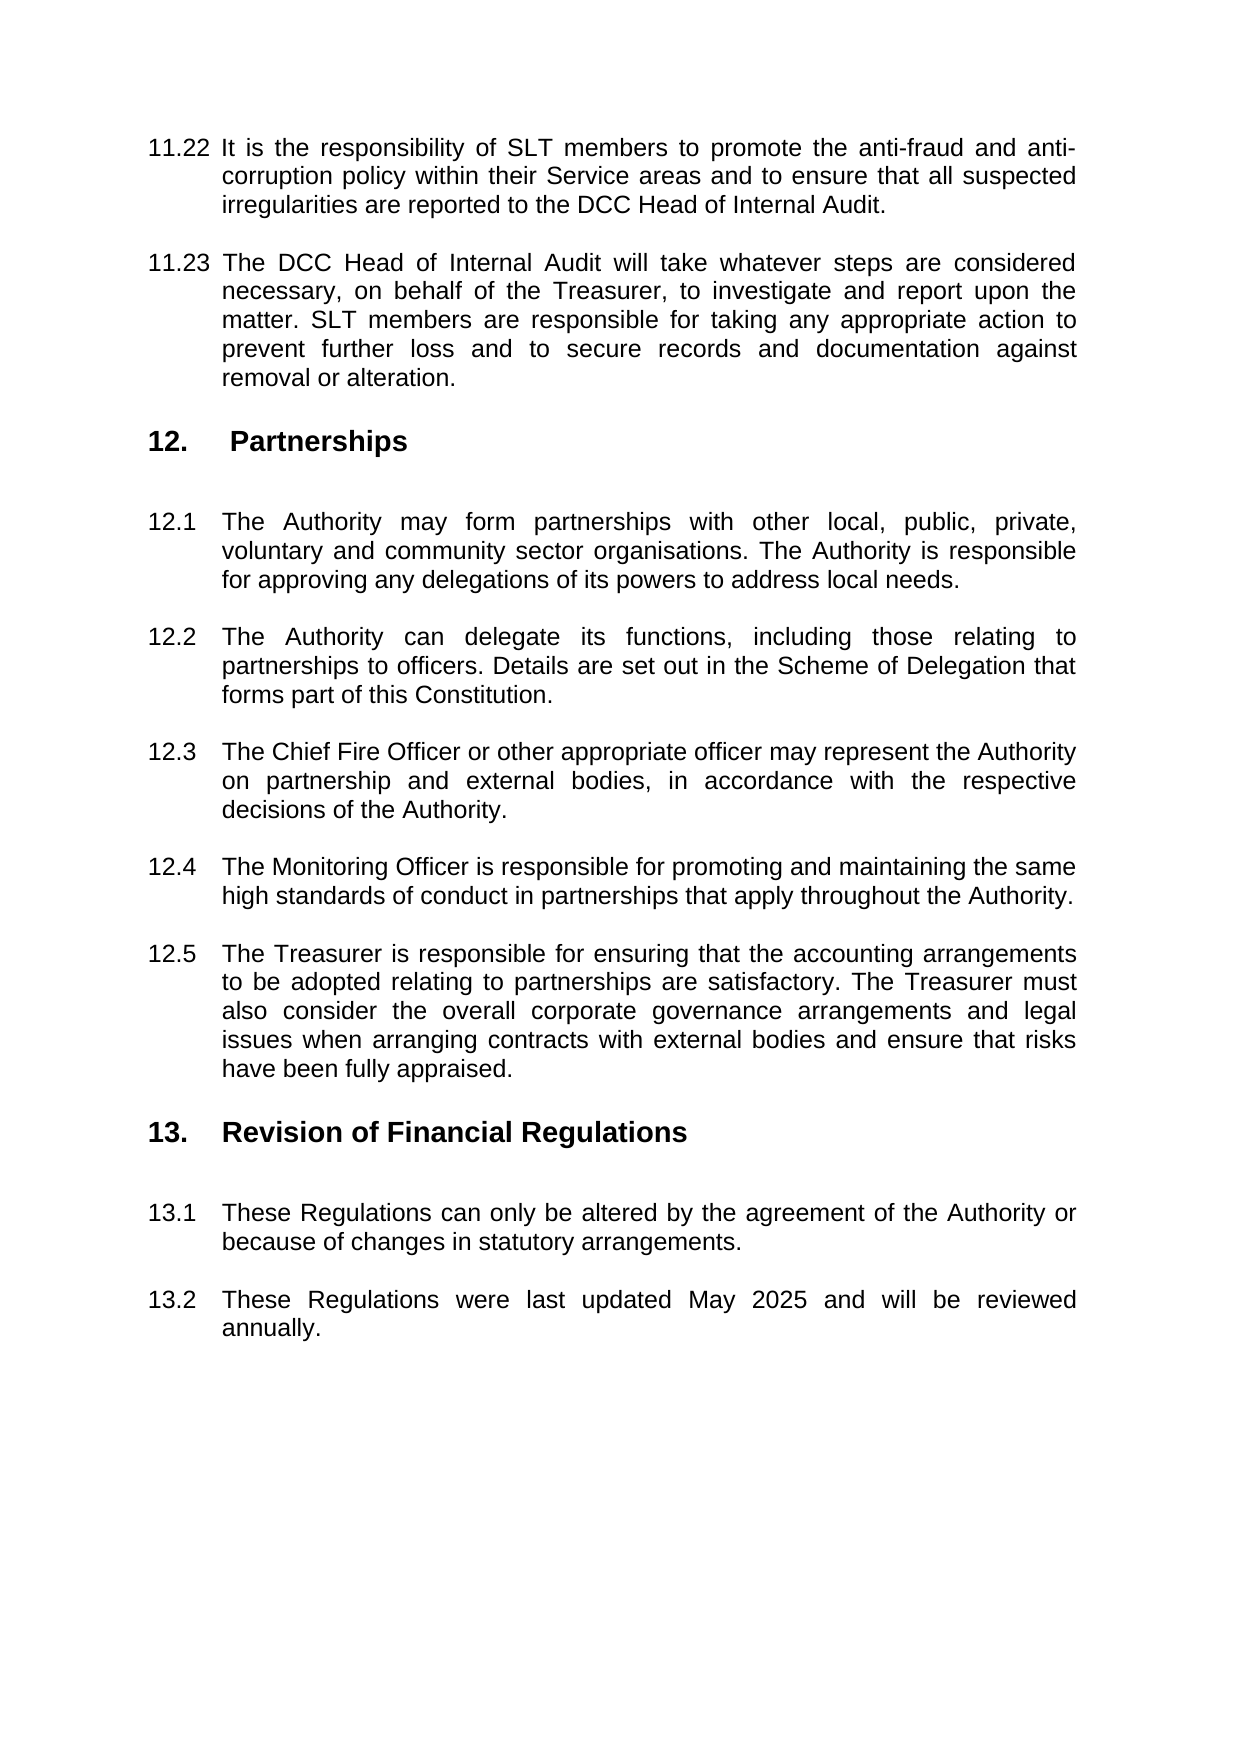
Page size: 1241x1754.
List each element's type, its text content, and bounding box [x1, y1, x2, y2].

subtitle 12. Partnerships [148, 424, 1078, 458]
text 11.22 It is the responsibility of SLT members to promote the anti-fraud and anti-corruption policy within their Service areas and to ensure that all suspected irregularities are reported to the DCC Head of Internal Audit. [148, 132, 1078, 219]
text 12.3 The Chief Fire Officer or other appropriate officer may represent the Authority on partnership and external bodies, in accordance with the respective decisions of the Authority. [148, 737, 1078, 823]
text 11.23 The DCC Head of Internal Audit will take whatever steps are considered necessary, on behalf of the Treasurer, to investigate and report upon the matter. SLT members are responsible for taking any appropriate action to prevent further loss and to secure records and documentation against removal or alteration. [148, 247, 1078, 391]
text 13.1 These Regulations can only be altered by the agreement of the Authority or because of changes in statutory arrangements. [148, 1198, 1078, 1256]
text 12.2 The Authority can delegate its functions, including those relating to partnerships to officers. Details are set out in the Scheme of Delegation that forms part of this Constitution. [148, 622, 1078, 708]
subtitle 13. Revision of Financial Regulations [148, 1115, 1078, 1149]
text 13.2 These Regulations were last updated May 2025 and will be reviewed annually. [148, 1284, 1078, 1342]
text 12.4 The Monitoring Officer is responsible for promoting and maintaining the same high standards of conduct in partnerships that apply throughout the Authority. [148, 852, 1078, 910]
text 12.5 The Treasurer is responsible for ensuring that the accounting arrangements to be adopted relating to partnerships are satisfactory. The Treasurer must also consider the overall corporate governance arrangements and legal issues when arranging contracts with external bodies and ensure that risks have been fully appraised. [148, 938, 1078, 1082]
text 12.1 The Authority may form partnerships with other local, public, private, voluntary and community sector organisations. The Authority is responsible for approving any delegations of its powers to address local needs. [148, 507, 1078, 593]
